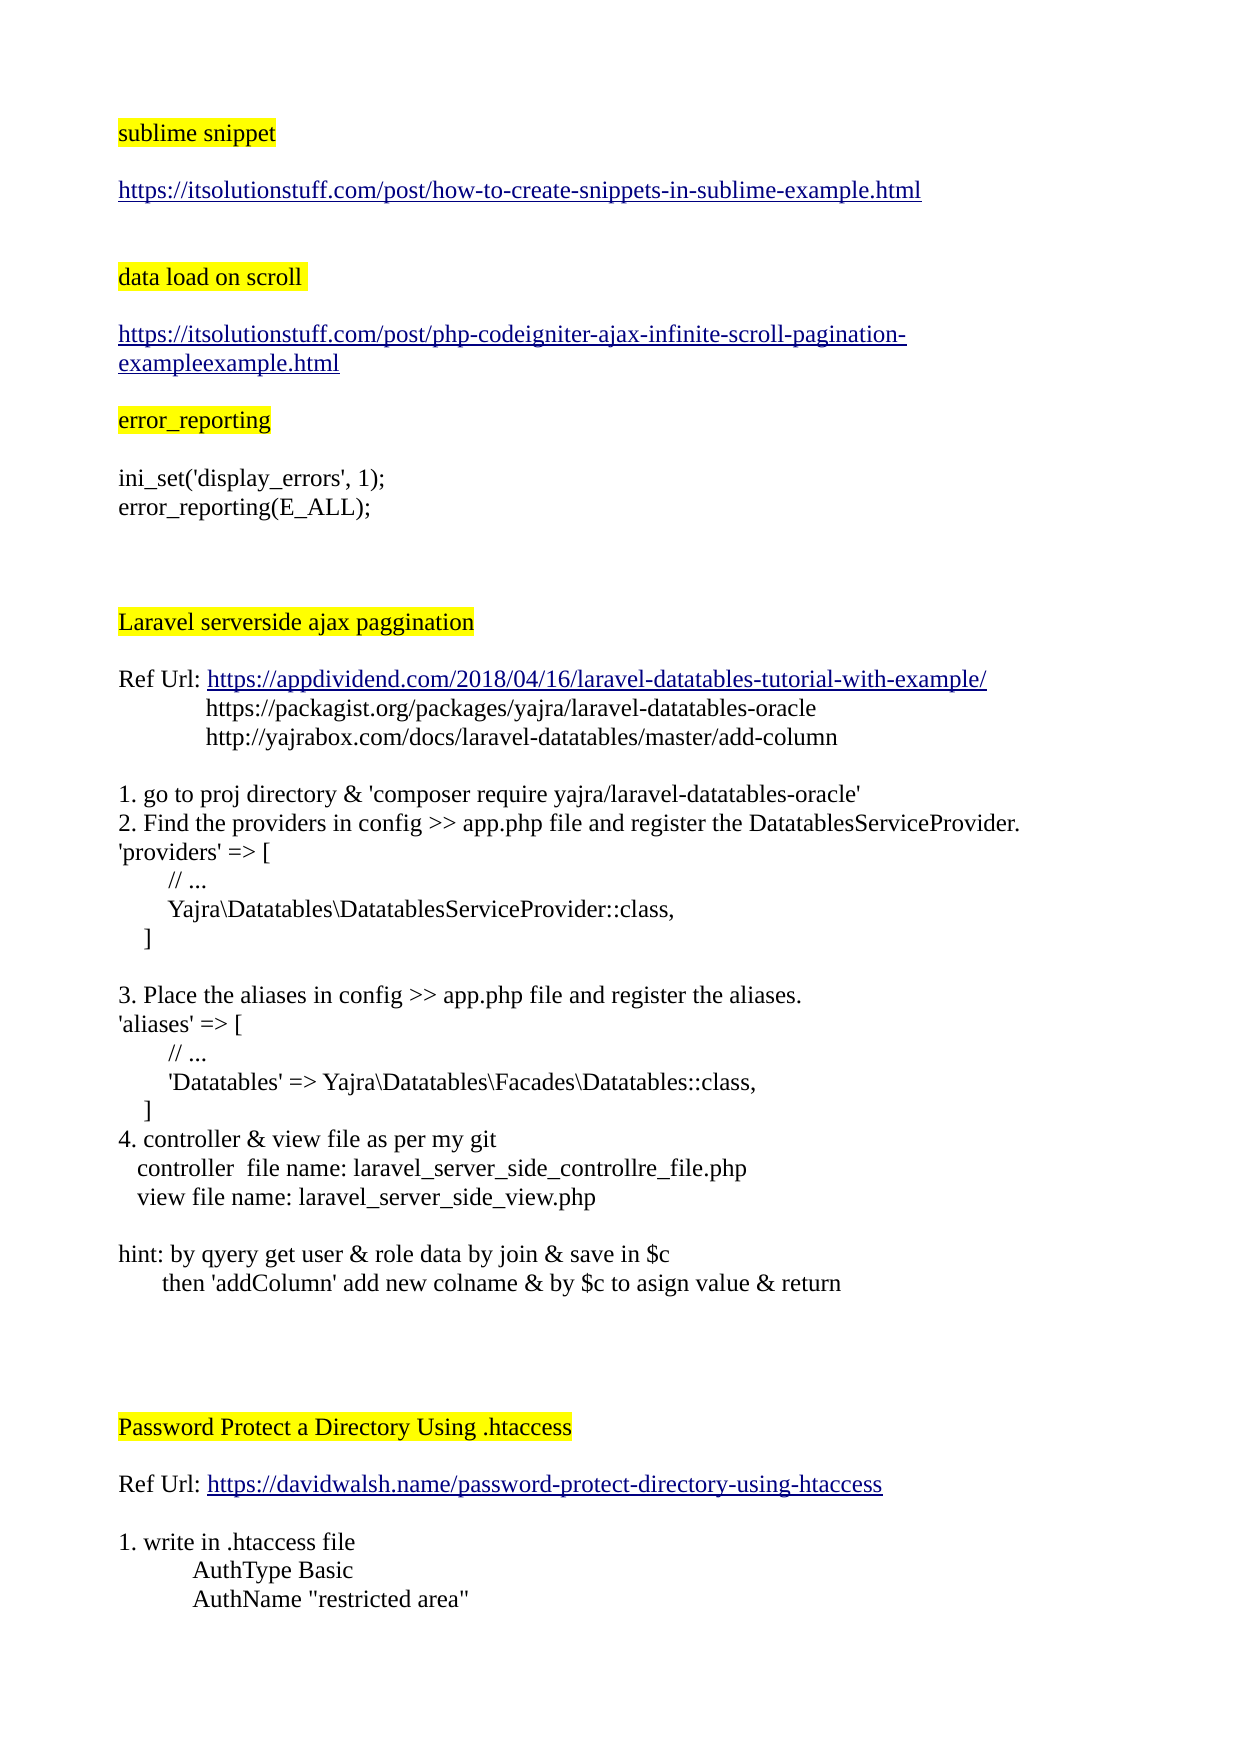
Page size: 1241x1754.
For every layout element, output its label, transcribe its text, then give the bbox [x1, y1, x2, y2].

text view file name: laravel_server_side_view.php [118, 1182, 1122, 1211]
text 'aliases' => [ [118, 1009, 1122, 1038]
text ] [118, 1096, 1122, 1124]
text then 'addColumn' add new colname & by $c to asign value & return [118, 1268, 1122, 1297]
text Ref Url: https://appdividend.com/2018/04/16/laravel-datatables-tutorial-with-example/ [118, 664, 1122, 693]
text http://yajrabox.com/docs/laravel-datatables/master/add-column [118, 722, 1122, 751]
text AuthName "restricted area" [118, 1584, 1122, 1613]
text 3. Place the aliases in config >> app.php file and register the aliases. [118, 981, 1122, 1009]
text // ... [118, 1038, 1122, 1067]
text 1. write in .htaccess file [118, 1527, 1122, 1556]
text // ... [118, 866, 1122, 894]
text 2. Find the providers in config >> app.php file and register the DatatablesServiceProvider. [118, 808, 1122, 837]
text 'Datatables' => Yajra\Datatables\Facades\Datatables::class, [118, 1067, 1122, 1096]
text https://itsolutionstuff.com/post/how-to-create-snippets-in-sublime-example.html [118, 176, 1122, 204]
text error_reporting [118, 406, 1122, 434]
text ini_set('display_errors', 1); [118, 463, 1122, 492]
text 'providers' => [ [118, 837, 1122, 866]
text error_reporting(E_ALL); [118, 492, 1122, 521]
text ] [118, 923, 1122, 952]
text 4. controller & view file as per my git [118, 1124, 1122, 1153]
text Password Protect a Directory Using .htaccess [118, 1412, 1122, 1441]
text Laravel serverside ajax paggination [118, 607, 1122, 636]
text 1. go to proj directory & 'composer require yajra/laravel-datatables-oracle' [118, 779, 1122, 808]
text sublime snippet [118, 118, 1122, 147]
text controller file name: laravel_server_side_controllre_file.php [118, 1153, 1122, 1182]
text Ref Url: https://davidwalsh.name/password-protect-directory-using-htaccess [118, 1469, 1122, 1498]
text https://packagist.org/packages/yajra/laravel-datatables-oracle [118, 693, 1122, 722]
text hint: by qyery get user & role data by join & save in $c [118, 1239, 1122, 1268]
text Yajra\Datatables\DatatablesServiceProvider::class, [118, 894, 1122, 923]
text AuthType Basic [118, 1556, 1122, 1584]
text https://itsolutionstuff.com/post/php-codeigniter-ajax-infinite-scroll-pagination-exampleexample.html [118, 319, 1122, 377]
text data load on scroll [118, 262, 1122, 291]
